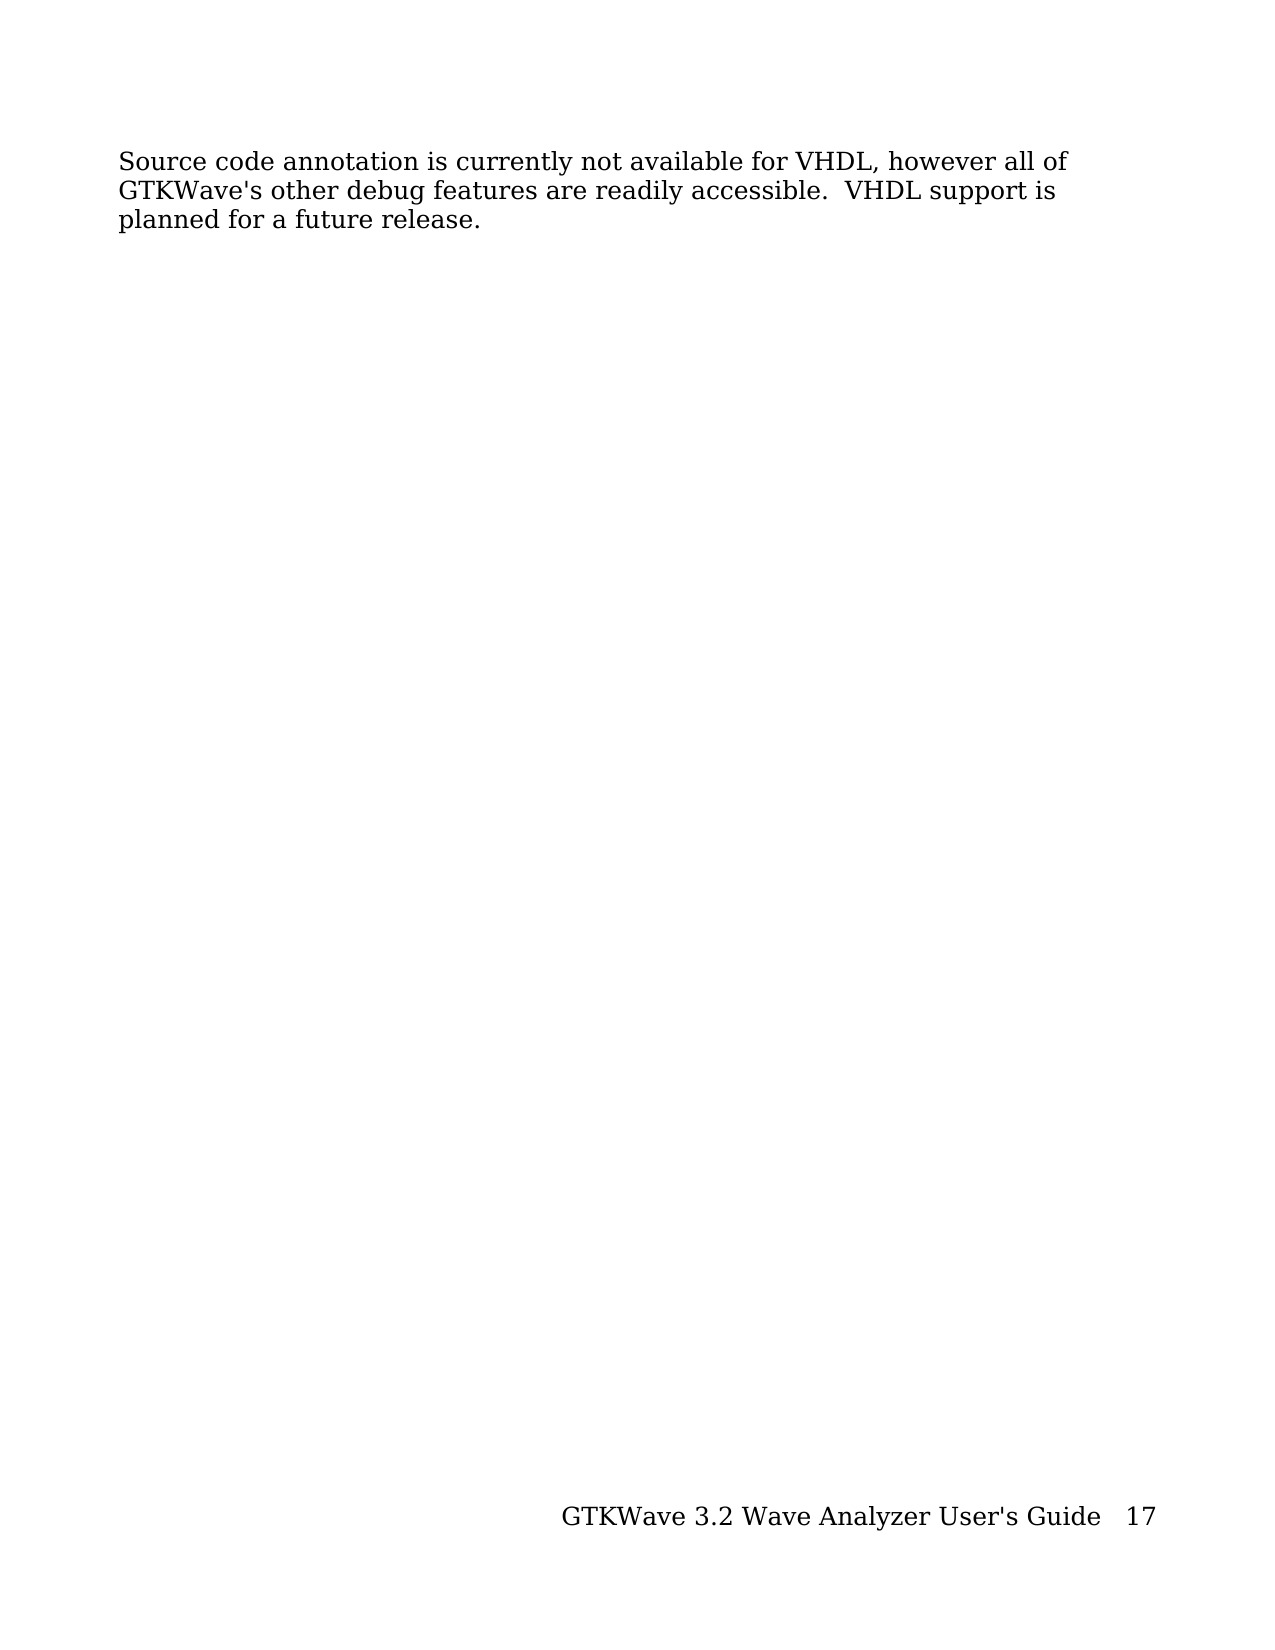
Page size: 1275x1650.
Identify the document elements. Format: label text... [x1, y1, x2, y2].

text Source code annotation is currently not available for VHDL, however all of GTKWave's other debug features are readily accessible. VHDL support is planned for a future release. [118, 147, 1157, 235]
